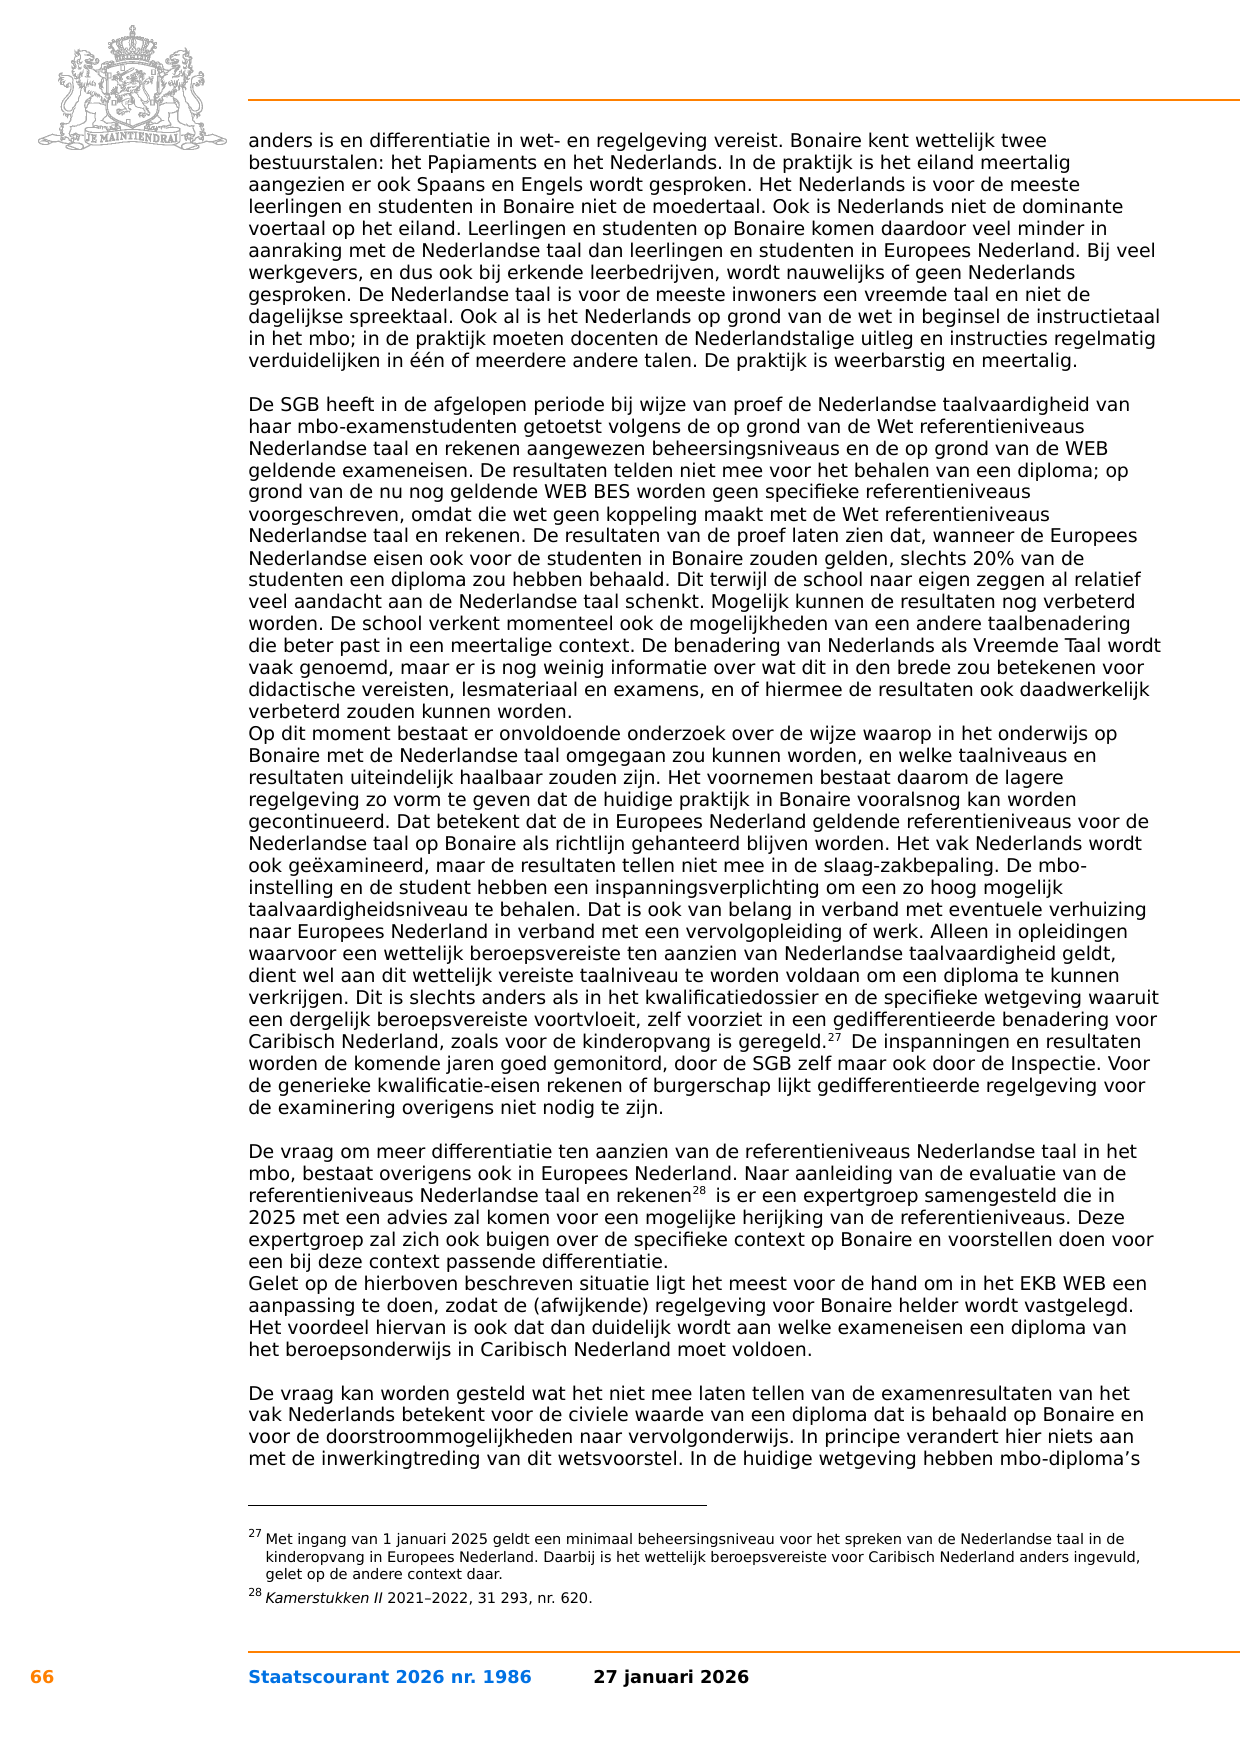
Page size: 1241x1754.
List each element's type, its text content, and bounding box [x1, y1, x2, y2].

text anders is en differentiatie in wet- en regelgeving vereist. Bonaire kent wettelijk twee bestuurstalen: het Papiaments en het Nederlands. In de praktijk is het eiland meertalig aangezien er ook Spaans en Engels wordt gesproken. Het Nederlands is voor de meeste leerlingen en studenten in Bonaire niet de moedertaal. Ook is Nederlands niet de dominante voertaal op het eiland. Leerlingen en studenten op Bonaire komen daardoor veel minder in aanraking met de Nederlandse taal dan leerlingen en studenten in Europees Nederland. Bij veel werkgevers, en dus ook bij erkende leerbedrijven, wordt nauwelijks of geen Nederlands gesproken. De Nederlandse taal is voor de meeste inwoners een vreemde taal en niet de dagelijkse spreektaal. Ook al is het Nederlands op grond van de wet in beginsel de instructietaal in het mbo; in de praktijk moeten docenten de Nederlandstalige uitleg en instructies regelmatig verduidelijken in één of meerdere andere talen. De praktijk is weerbarstig en meertalig. [248, 130, 1163, 372]
text Gelet op de hierboven beschreven situatie ligt het meest voor de hand om in het EKB WEB een aanpassing te doen, zodat de (afwijkende) regelgeving voor Bonaire helder wordt vastgelegd. Het voordeel hiervan is ook dat dan duidelijk wordt aan welke exameneisen een diploma van het beroepsonderwijs in Caribisch Nederland moet voldoen. [248, 1273, 1163, 1361]
text Op dit moment bestaat er onvoldoende onderzoek over de wijze waarop in het onderwijs op Bonaire met de Nederlandse taal omgegaan zou kunnen worden, en welke taalniveaus en resultaten uiteindelijk haalbaar zouden zijn. Het voornemen bestaat daarom de lagere regelgeving zo vorm te geven dat de huidige praktijk in Bonaire vooralsnog kan worden gecontinueerd. Dat betekent dat de in Europees Nederland geldende referentieniveaus voor de Nederlandse taal op Bonaire als richtlijn gehanteerd blijven worden. Het vak Nederlands wordt ook geëxamineerd, maar de resultaten tellen niet mee in de slaag-zakbepaling. De mbo-instelling en de student hebben een inspanningsverplichting om een zo hoog mogelijk taalvaardigheidsniveau te behalen. Dat is ook van belang in verband met eventuele verhuizing naar Europees Nederland in verband met een vervolgopleiding of werk. Alleen in opleidingen waarvoor een wettelijk beroepsvereiste ten aanzien van Nederlandse taalvaardigheid geldt, dient wel aan dit wettelijk vereiste taalniveau te worden voldaan om een diploma te kunnen verkrijgen. Dit is slechts anders als in het kwalificatiedossier en de specifieke wetgeving waaruit een dergelijk beroepsvereiste voortvloeit, zelf voorziet in een gedifferentieerde benadering voor Caribisch Nederland, zoals voor de kinderopvang is geregeld. De inspanningen en resultaten worden de komende jaren goed gemonitord, door de SGB zelf maar ook door de Inspectie. Voor de generieke kwalificatie-eisen rekenen of burgerschap lijkt gedifferentieerde regelgeving voor de examinering overigens niet nodig te zijn. [248, 723, 1163, 1119]
text Met ingang van 1 januari 2025 geldt een minimaal beheersingsniveau voor het spreken van de Nederlandse taal in de kinderopvang in Europees Nederland. Daarbij is het wettelijk beroepsvereiste voor Caribisch Nederland anders ingevuld, gelet op de andere context daar. [248, 1527, 1163, 1583]
picture [38, 25, 227, 150]
text De vraag om meer differentiatie ten aanzien van de referentieniveaus Nederlandse taal in het mbo, bestaat overigens ook in Europees Nederland. Naar aanleiding van de evaluatie van de referentieniveaus Nederlandse taal en rekenen is er een expertgroep samengesteld die in 2025 met een advies zal komen voor een mogelijke herijking van de referentieniveaus. Deze expertgroep zal zich ook buigen over de specifieke context op Bonaire en voorstellen doen voor een bij deze context passende differentiatie. [248, 1141, 1163, 1273]
text De SGB heeft in de afgelopen periode bij wijze van proef de Nederlandse taalvaardigheid van haar mbo-examenstudenten getoetst volgens de op grond van de Wet referentieniveaus Nederlandse taal en rekenen aangewezen beheersingsniveaus en de op grond van de WEB geldende exameneisen. De resultaten telden niet mee voor het behalen van een diploma; op grond van de nu nog geldende WEB BES worden geen specifieke referentieniveaus voorgeschreven, omdat die wet geen koppeling maakt met de Wet referentieniveaus Nederlandse taal en rekenen. De resultaten van de proef laten zien dat, wanneer de Europees Nederlandse eisen ook voor de studenten in Bonaire zouden gelden, slechts 20% van de studenten een diploma zou hebben behaald. Dit terwijl de school naar eigen zeggen al relatief veel aandacht aan de Nederlandse taal schenkt. Mogelijk kunnen de resultaten nog verbeterd worden. De school verkent momenteel ook de mogelijkheden van een andere taalbenadering die beter past in een meertalige context. De benadering van Nederlands als Vreemde Taal wordt vaak genoemd, maar er is nog weinig informatie over wat dit in den brede zou betekenen voor didactische vereisten, lesmateriaal en examens, en of hiermee de resultaten ook daadwerkelijk verbeterd zouden kunnen worden. [248, 393, 1163, 723]
text De vraag kan worden gesteld wat het niet mee laten tellen van de examenresultaten van het vak Nederlands betekent voor de civiele waarde van een diploma dat is behaald op Bonaire en voor de doorstroommogelijkheden naar vervolgonderwijs. In principe verandert hier niets aan met de inwerkingtreding van dit wetsvoorstel. In de huidige wetgeving hebben mbo-diploma’s [248, 1382, 1163, 1470]
text Kamerstukken II 2021–2022, 31 293, nr. 620. [248, 1586, 1163, 1608]
